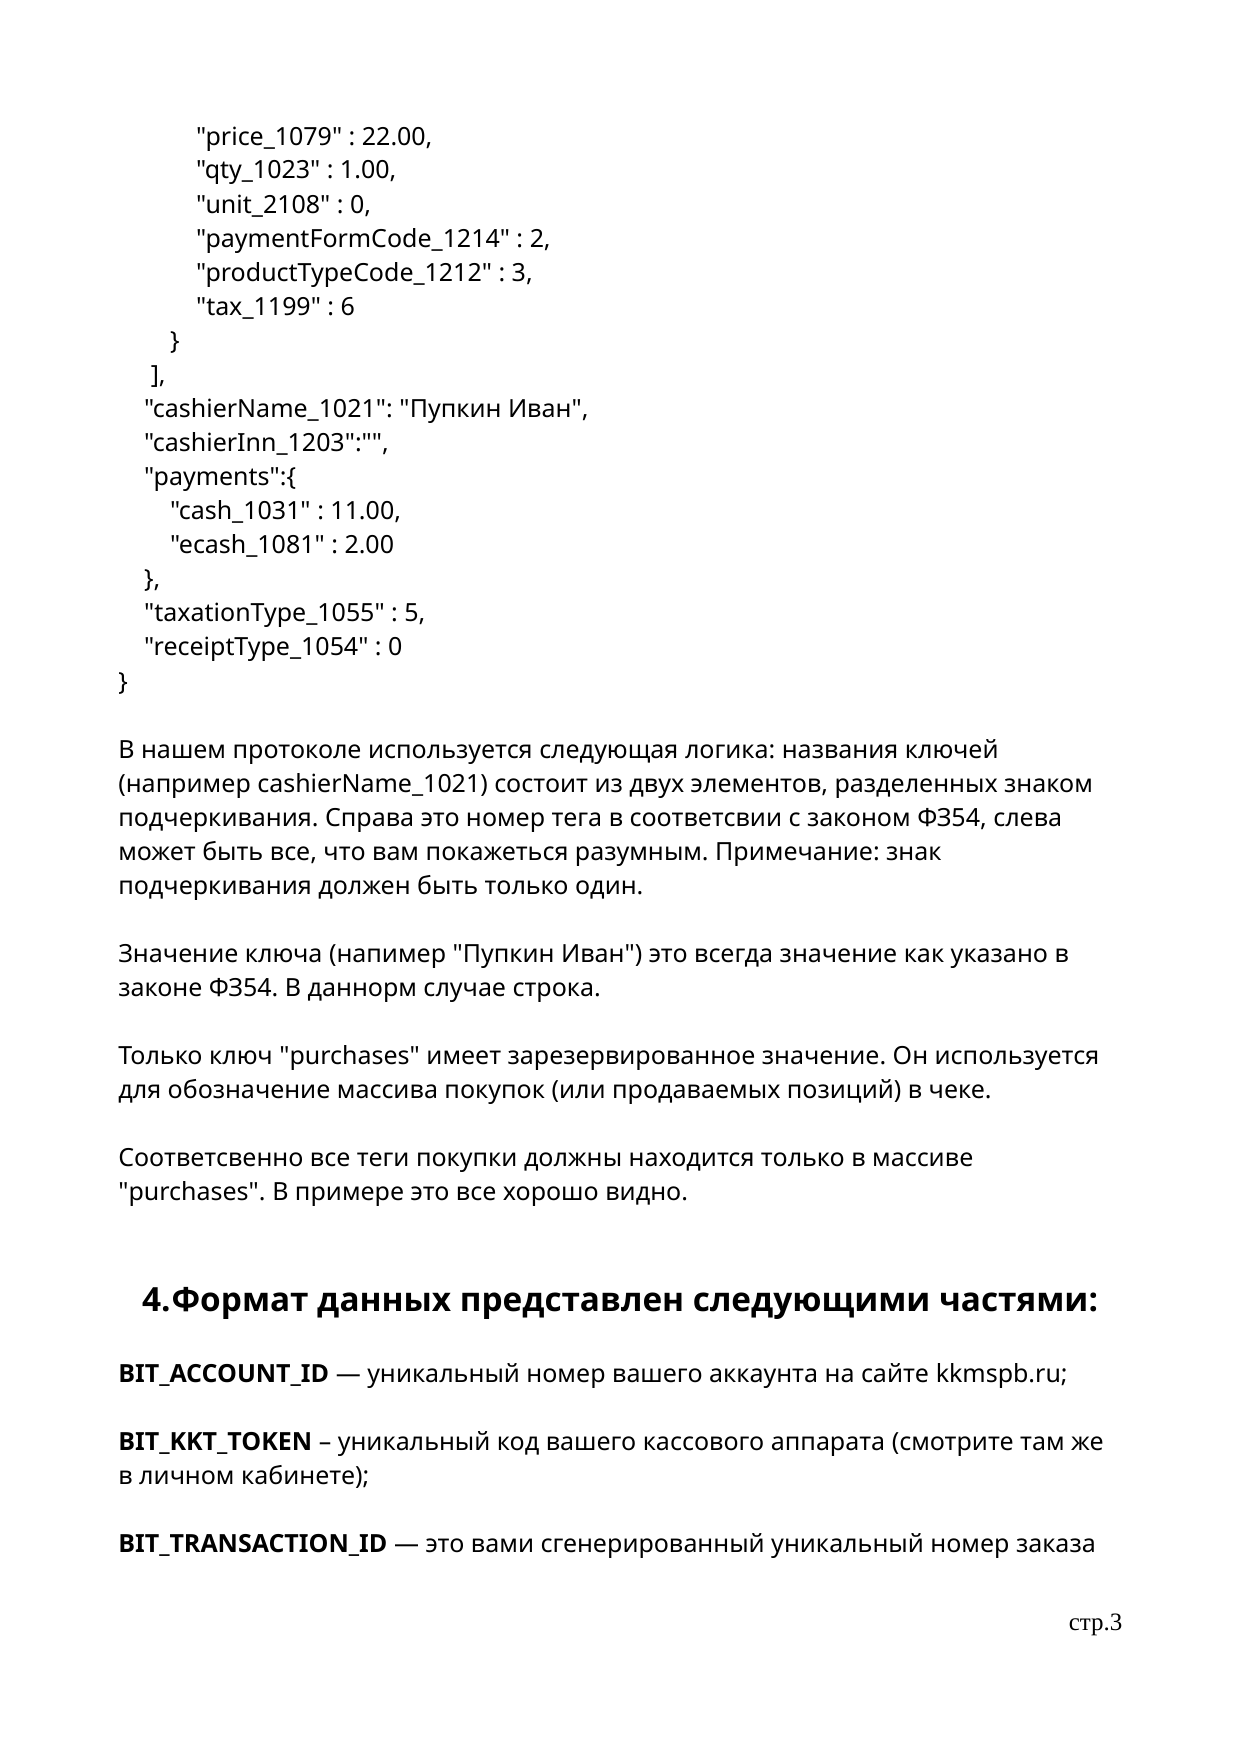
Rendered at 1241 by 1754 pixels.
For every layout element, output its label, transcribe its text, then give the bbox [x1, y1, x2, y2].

text "payments":{ [118, 459, 1122, 493]
text "qty_1023" : 1.00, [118, 152, 1122, 186]
text Соответсвенно все теги покупки должны находится только в массиве "purchases". В примере это все хорошо видно. [118, 1140, 1122, 1208]
text "receiptType_1054" : 0 [118, 629, 1122, 663]
text Значение ключа (напимер "Пупкин Иван") это всегда значение как указано в законе ФЗ54. В даннорм случае строка. [118, 936, 1122, 1004]
text Только ключ "purchases" имеет зарезервированное значение. Он используется для обозначение массива покупок (или продаваемых позиций) в чеке. [118, 1038, 1122, 1106]
text } [118, 663, 1122, 697]
text "cash_1031" : 11.00, [118, 493, 1122, 527]
text ], [118, 357, 1122, 391]
text BIT_TRANSACTION_ID — это вами сгенерированный уникальный номер заказа [118, 1526, 1122, 1560]
list Формат данных представлен следующими частями: [118, 1276, 1122, 1322]
text } [118, 322, 1122, 357]
text "cashierInn_1203":"", [118, 425, 1122, 459]
text "productTypeCode_1212" : 3, [118, 254, 1122, 288]
text BIT_ACCOUNT_ID — уникальный номер вашего аккаунта на сайте kkmspb.ru; [118, 1356, 1122, 1390]
text BIT_KKT_TOKEN – уникальный код вашего кассового аппарата (смотрите там же в личном кабинете); [118, 1424, 1122, 1492]
text "tax_1199" : 6 [118, 288, 1122, 322]
text В нашем протоколе используется следующая логика: названия ключей (например cashierName_1021) состоит из двух элементов, разделенных знаком подчеркивания. Справа это номер тега в соответсвии с законом ФЗ54, слева может быть все, что вам покажеться разумным. Примечание: знак подчеркивания должен быть только один. [118, 731, 1122, 902]
text "paymentFormCode_1214" : 2, [118, 220, 1122, 254]
text "price_1079" : 22.00, [118, 118, 1122, 152]
text }, [118, 561, 1122, 595]
text "taxationType_1055" : 5, [118, 595, 1122, 629]
text "ecash_1081" : 2.00 [118, 527, 1122, 561]
text "unit_2108" : 0, [118, 186, 1122, 220]
text "cashierName_1021": "Пупкин Иван", [118, 391, 1122, 425]
